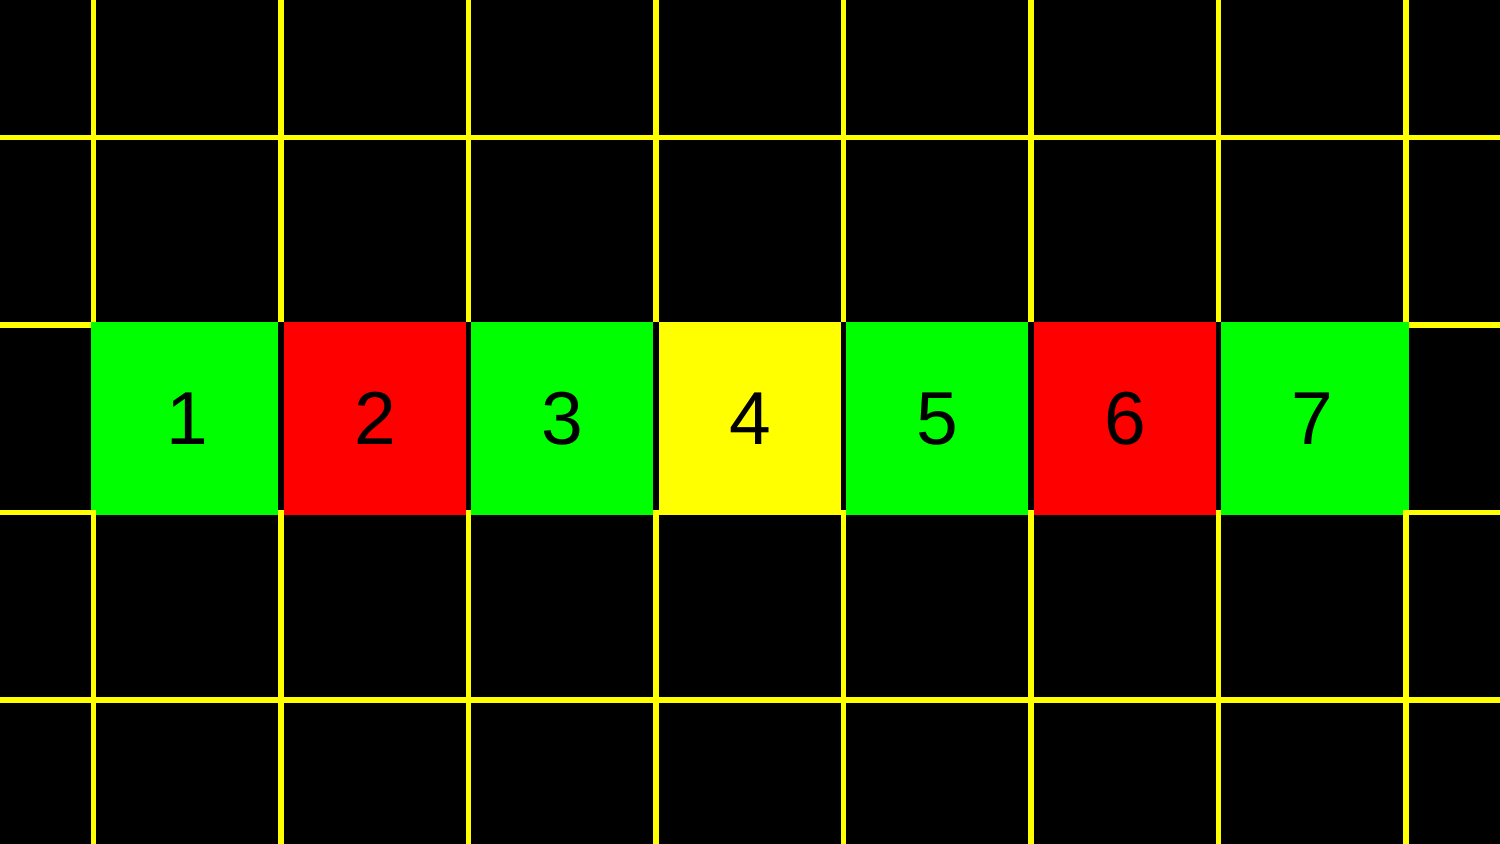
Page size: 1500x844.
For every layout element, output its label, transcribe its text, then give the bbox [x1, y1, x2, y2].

table_cell [471, 703, 653, 844]
table_cell [284, 515, 466, 697]
table_cell [846, 515, 1028, 697]
table_cell [659, 515, 841, 697]
table_cell [0, 328, 91, 510]
table_cell [96, 140, 278, 322]
table_cell 5 [846, 328, 1028, 510]
table_header [846, 0, 1028, 135]
table_cell [284, 140, 466, 322]
table_header [284, 0, 466, 135]
table_cell [0, 515, 91, 697]
table_header [1409, 0, 1500, 135]
table_cell [1409, 515, 1500, 697]
table_header [471, 0, 653, 135]
table_cell [0, 140, 91, 322]
table_cell 1 [96, 328, 278, 510]
table_cell [284, 703, 466, 844]
table_cell [1409, 703, 1500, 844]
table_header [0, 0, 91, 135]
table_cell [1409, 328, 1500, 510]
table_cell [1409, 140, 1500, 322]
table_cell [1034, 515, 1216, 697]
table_cell [1221, 140, 1403, 322]
table_cell [1221, 515, 1403, 697]
table_cell [659, 703, 841, 844]
table_cell [846, 703, 1028, 844]
table_header [659, 0, 841, 135]
table_cell 4 [659, 328, 841, 510]
table_cell [659, 140, 841, 322]
table_header [96, 0, 278, 135]
table_cell [471, 515, 653, 697]
table_header [1034, 0, 1216, 135]
table_cell [96, 703, 278, 844]
table_cell [471, 140, 653, 322]
table_cell 6 [1034, 328, 1216, 510]
table_cell [96, 515, 278, 697]
table_cell [1034, 140, 1216, 322]
table_cell [846, 140, 1028, 322]
table_cell 7 [1221, 328, 1403, 510]
table_cell [1034, 703, 1216, 844]
table_cell 2 [284, 328, 466, 510]
table_header [1221, 0, 1403, 135]
table_cell [0, 703, 91, 844]
table_cell [1221, 703, 1403, 844]
table_cell 3 [471, 328, 653, 510]
